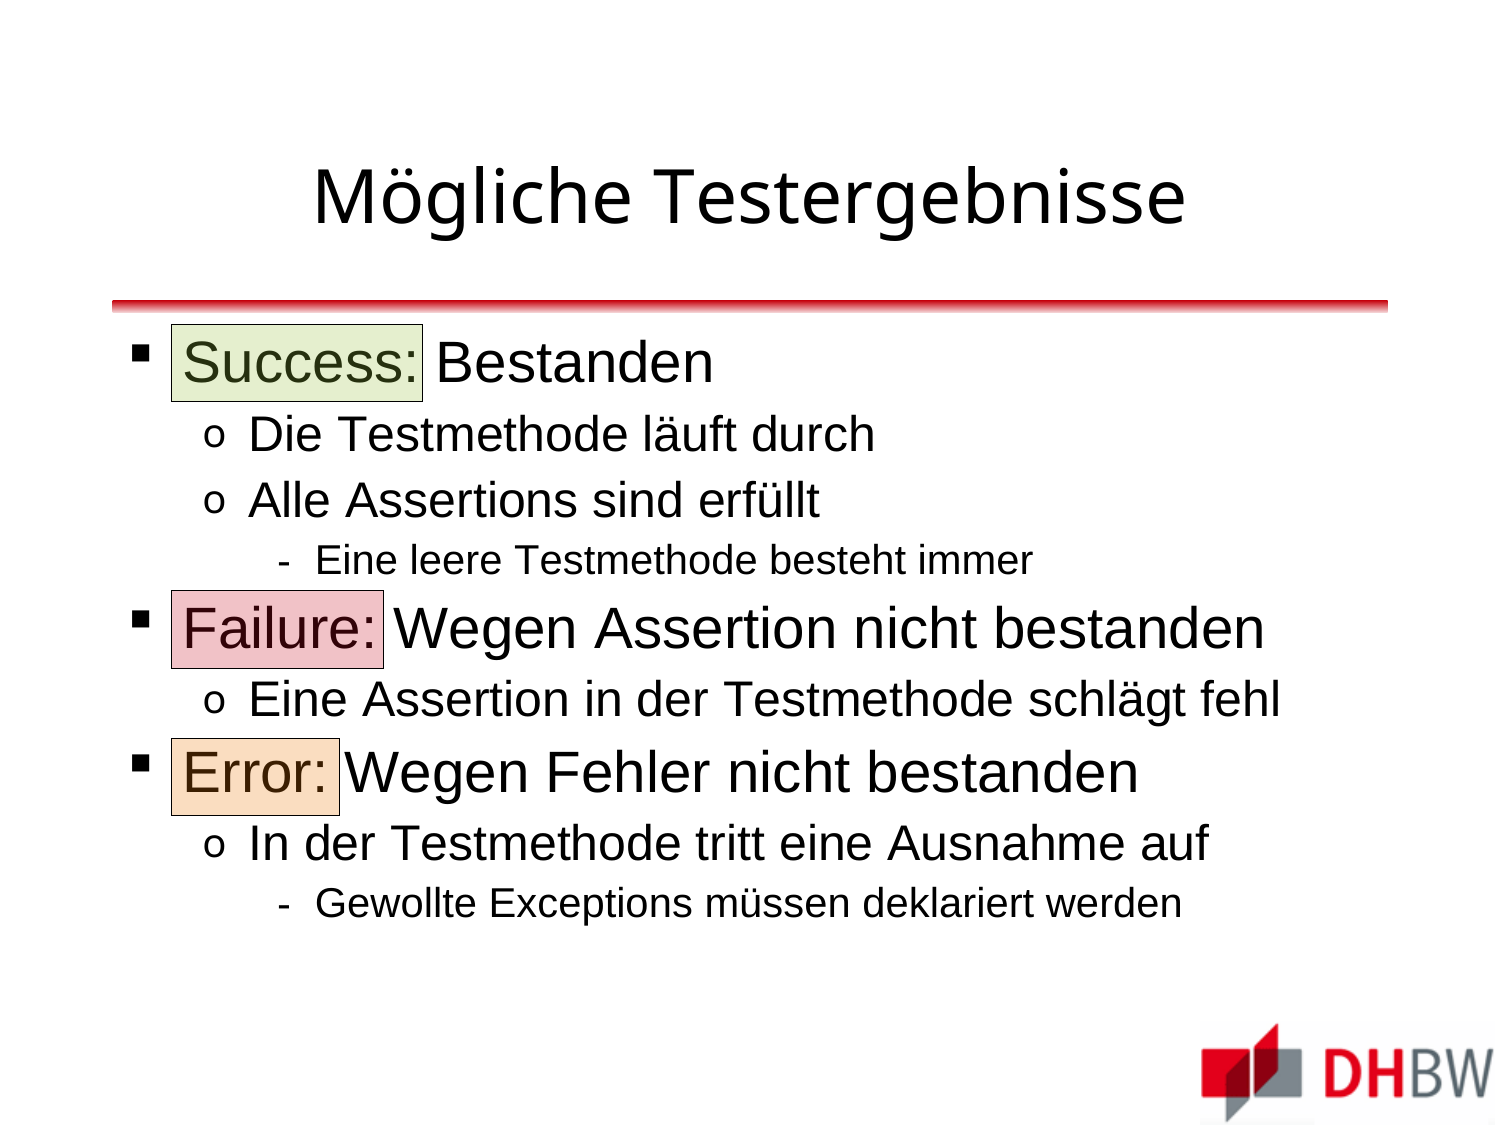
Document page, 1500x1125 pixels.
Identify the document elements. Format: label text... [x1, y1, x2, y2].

picture [1200, 1021, 1495, 1125]
text_box [171, 324, 423, 402]
text_box [171, 590, 384, 669]
title Mögliche Testergebnisse [112, 76, 1388, 312]
list Success: Bestanden Die Testmethode läuft durch Alle Assertions sind erfüllt Eine leere Testmethode besteht immer Failure: Wegen Assertion nicht bestanden Eine Assertion in der Testmethode schlägt fehl Error: Wegen Fehler nicht bestanden In der Testmethode tritt eine Ausnahme auf Gewollte Exceptions müssen deklariert werden [112, 324, 1388, 1051]
text_box [171, 738, 340, 816]
